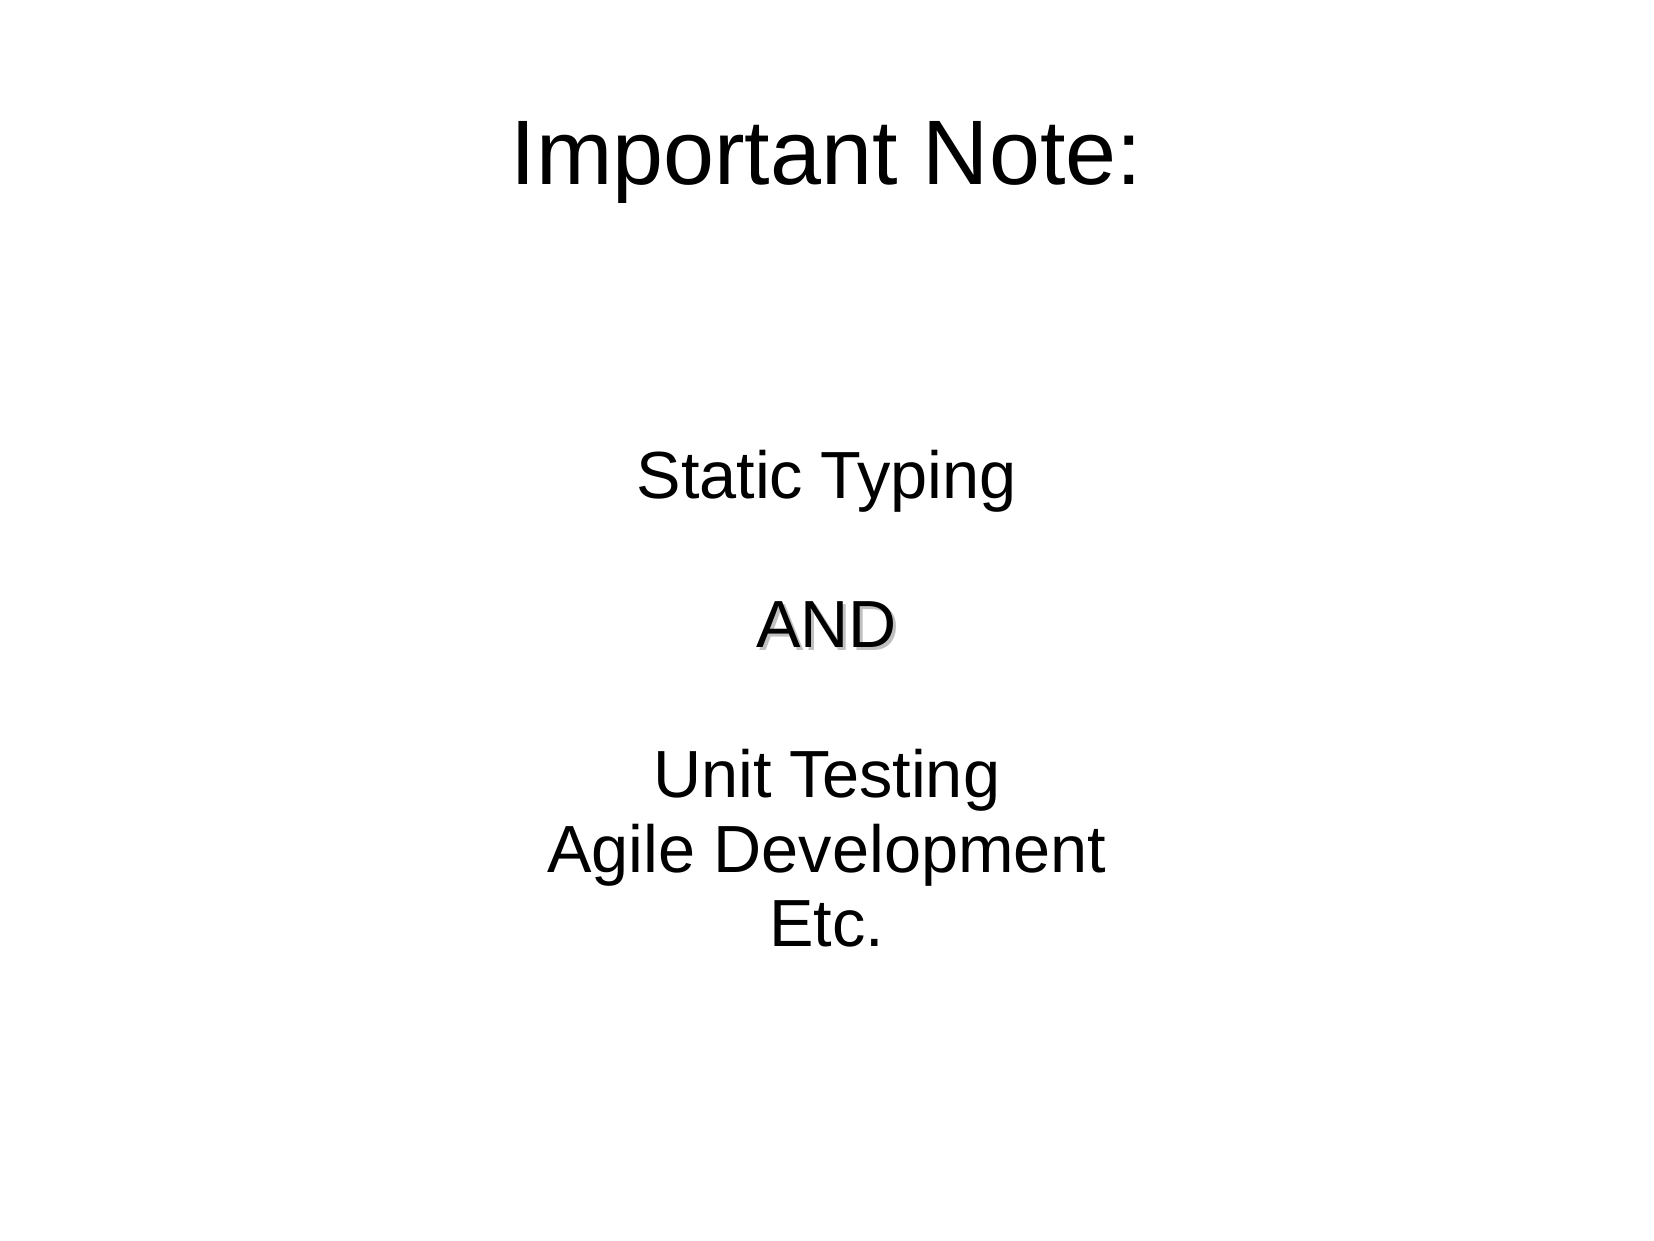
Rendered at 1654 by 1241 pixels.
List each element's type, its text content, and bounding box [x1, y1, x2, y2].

subtitle Static Typing AND Unit Testing Agile Development Etc. [82, 290, 1571, 1109]
title Important Note: [82, 49, 1571, 257]
